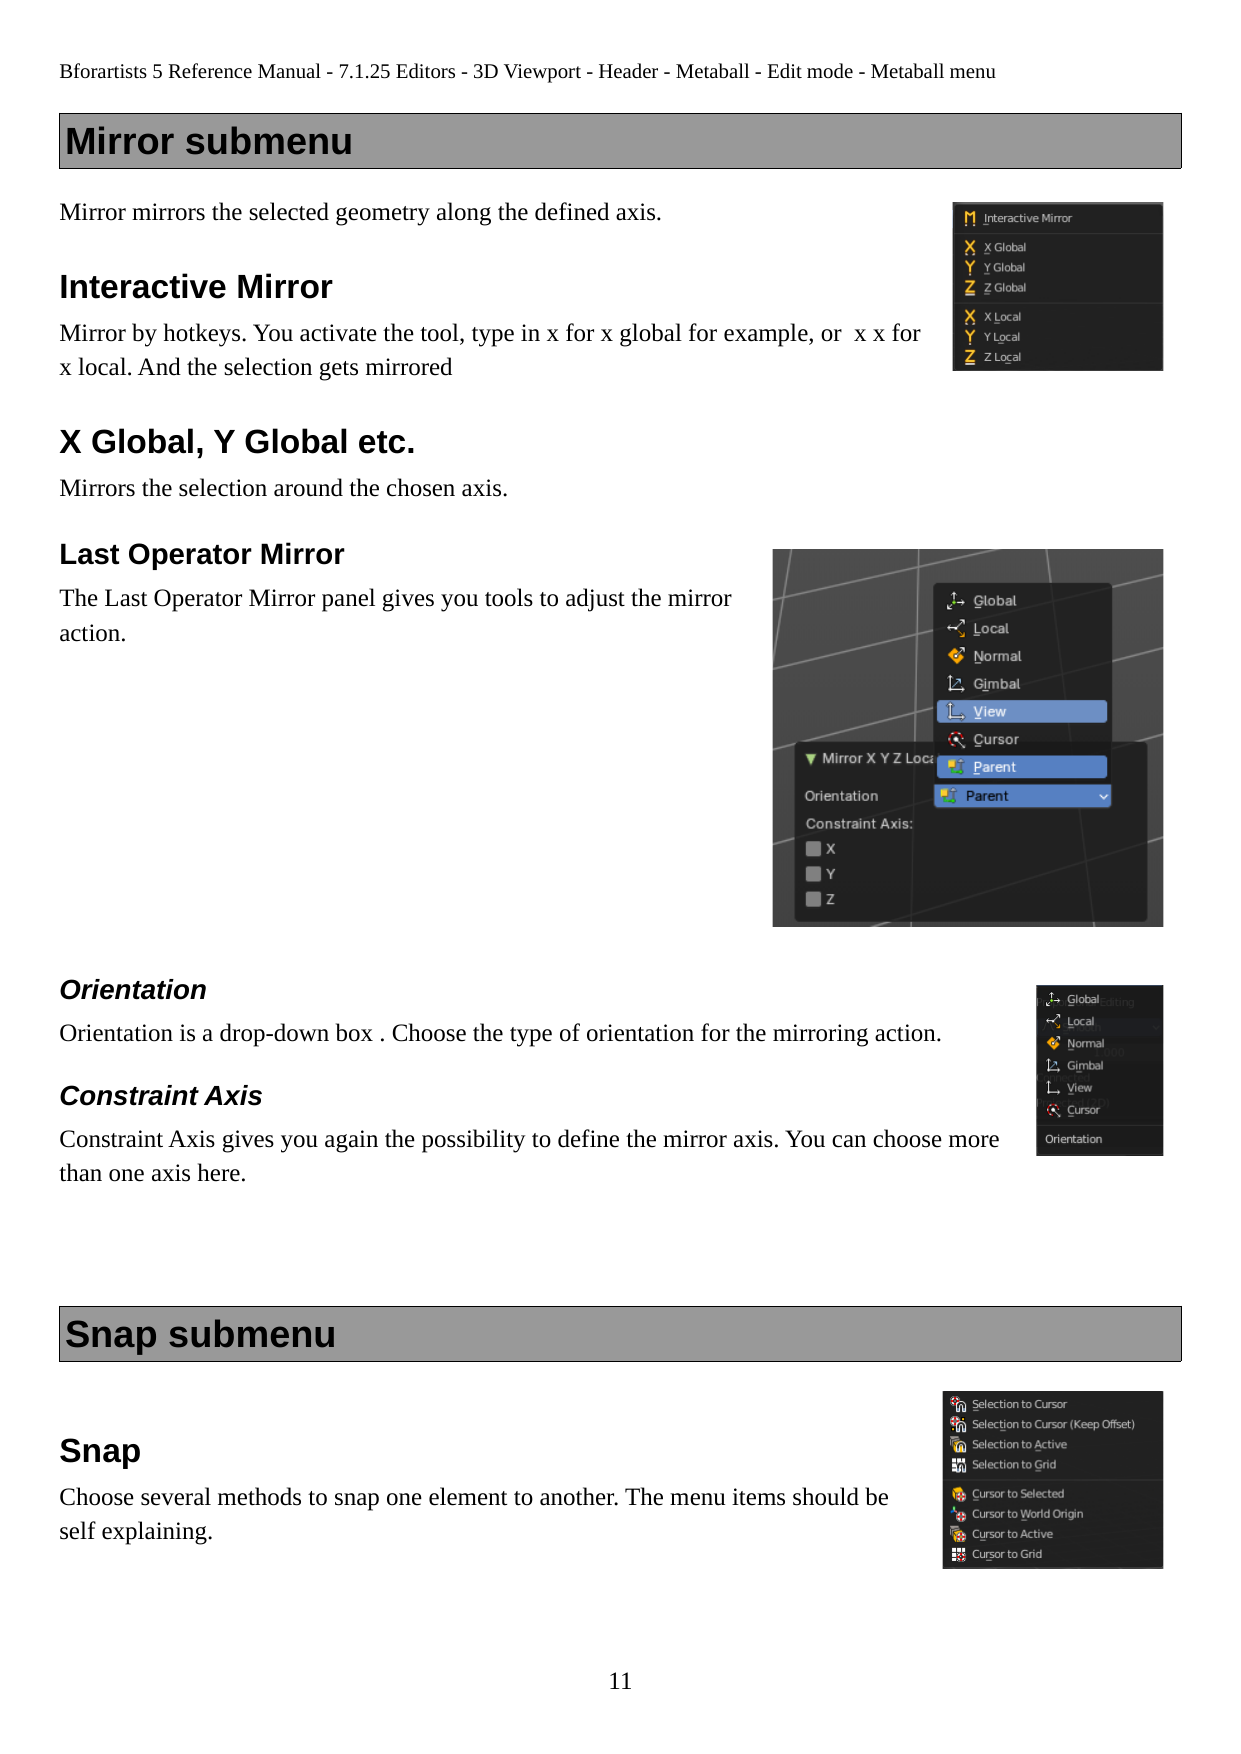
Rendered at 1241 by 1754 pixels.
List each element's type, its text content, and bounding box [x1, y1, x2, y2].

text Mirror by hotkeys. You activate the tool, type in x for x global for example, or x x for x local. And the selection gets mirrored [59, 318, 1181, 381]
text Mirror mirrors the selected geometry along the defined axis. [59, 197, 1181, 225]
subtitle Interactive Mirror [59, 267, 952, 305]
subtitle Last Operator Mirror [59, 537, 1181, 571]
picture [772, 549, 1164, 927]
text The Last Operator Mirror panel gives you tools to adjust the mirror action. [59, 583, 772, 646]
subtitle [1164, 1431, 1181, 1469]
text Constraint Axis gives you again the possibility to define the mirror axis. You can choose more than one axis here. [59, 1124, 1181, 1187]
subtitle Orientation [59, 973, 1181, 1005]
subtitle X Global, Y Global etc. [59, 422, 1181, 461]
picture [942, 1391, 1164, 1569]
subtitle [1164, 267, 1181, 305]
picture [1036, 985, 1164, 1156]
text Mirrors the selection around the chosen axis. [59, 473, 1181, 502]
subtitle Constraint Axis [59, 1079, 1036, 1111]
picture [952, 202, 1164, 371]
subtitle [1164, 1079, 1181, 1111]
table_header Snap submenu [60, 1307, 1181, 1361]
subtitle Snap [59, 1431, 942, 1469]
text Choose several methods to snap one element to another. The menu items should be self explaining. [59, 1482, 942, 1545]
table_header Mirror submenu [60, 114, 1181, 168]
text Orientation is a drop-down box . Choose the type of orientation for the mirroring action. [59, 1018, 1036, 1047]
